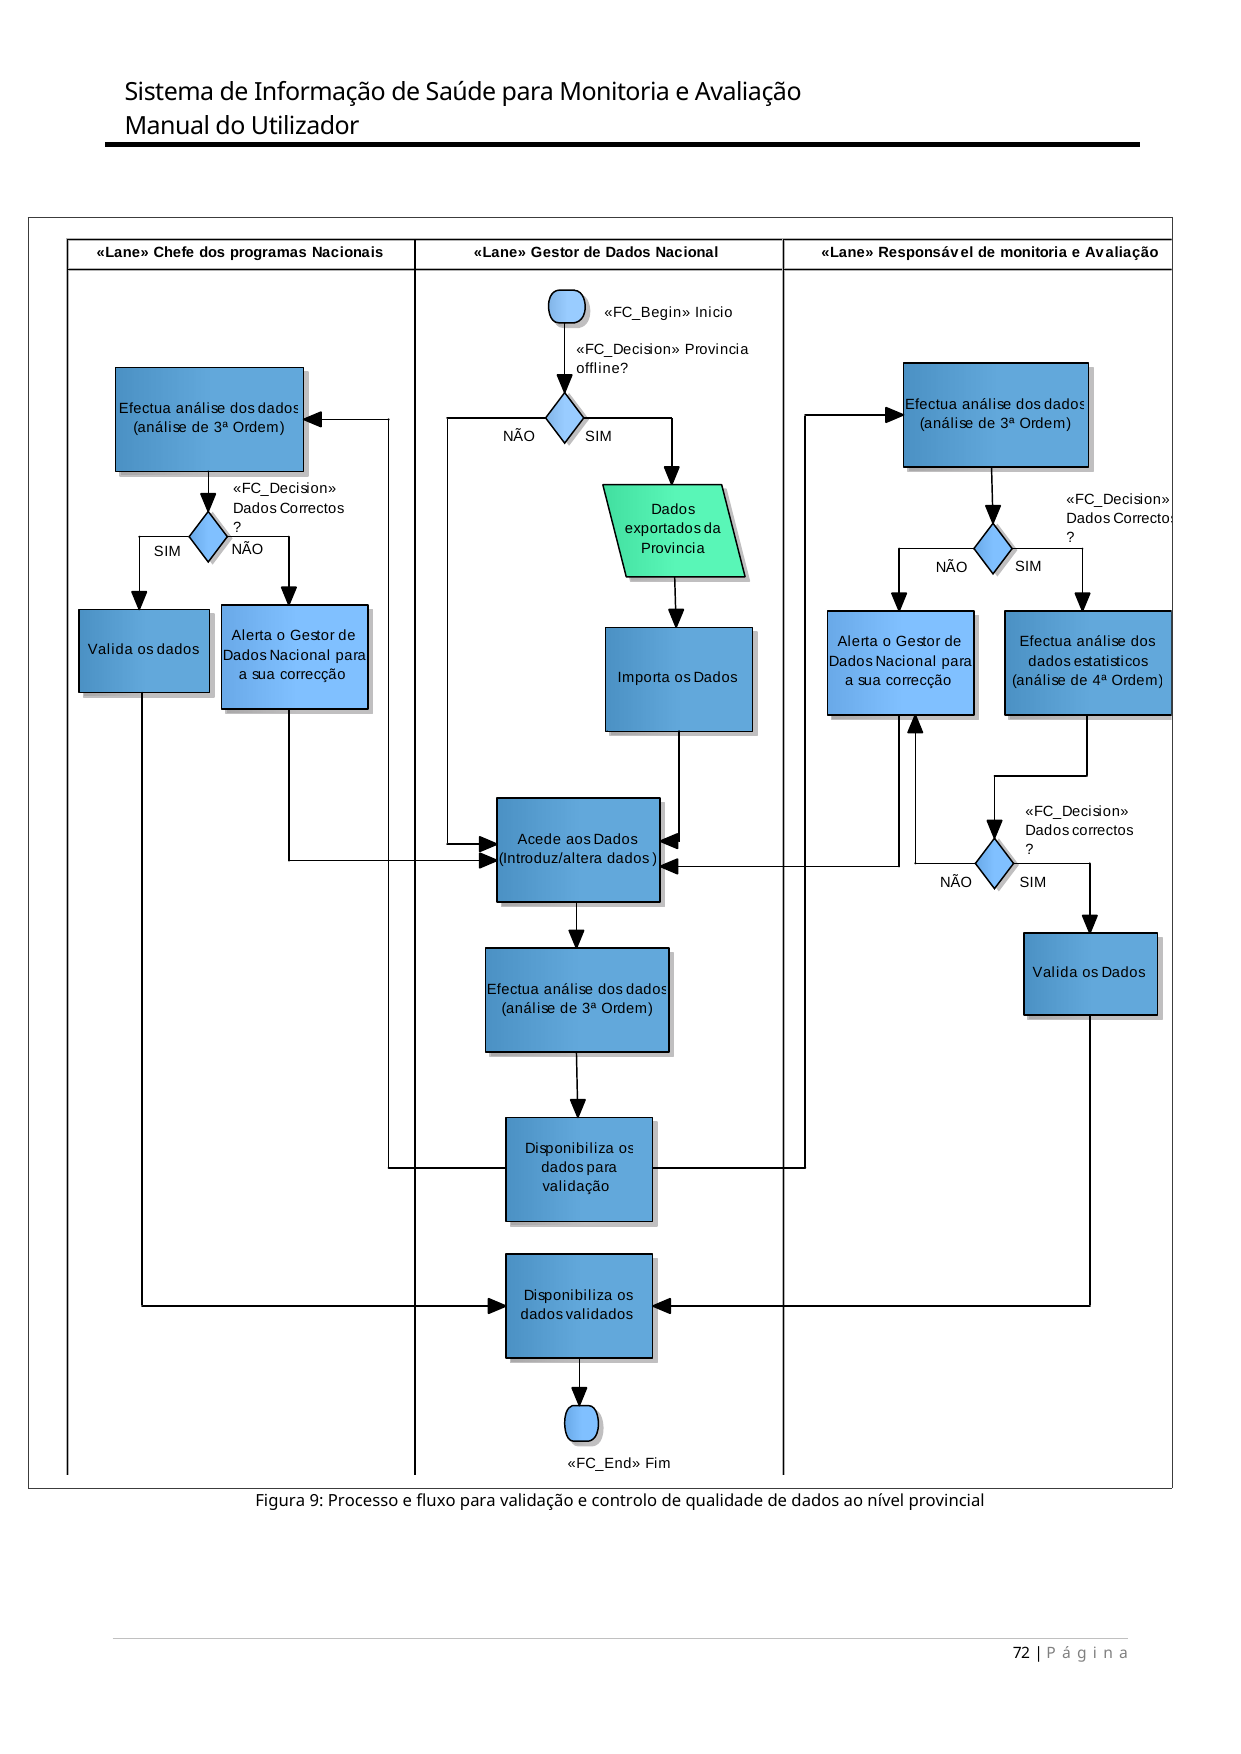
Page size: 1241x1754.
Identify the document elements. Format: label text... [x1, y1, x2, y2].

text Figura 9: Processo e fluxo para validação e controlo de qualidade de dados ao nível provincial [112, 1489, 1128, 1511]
